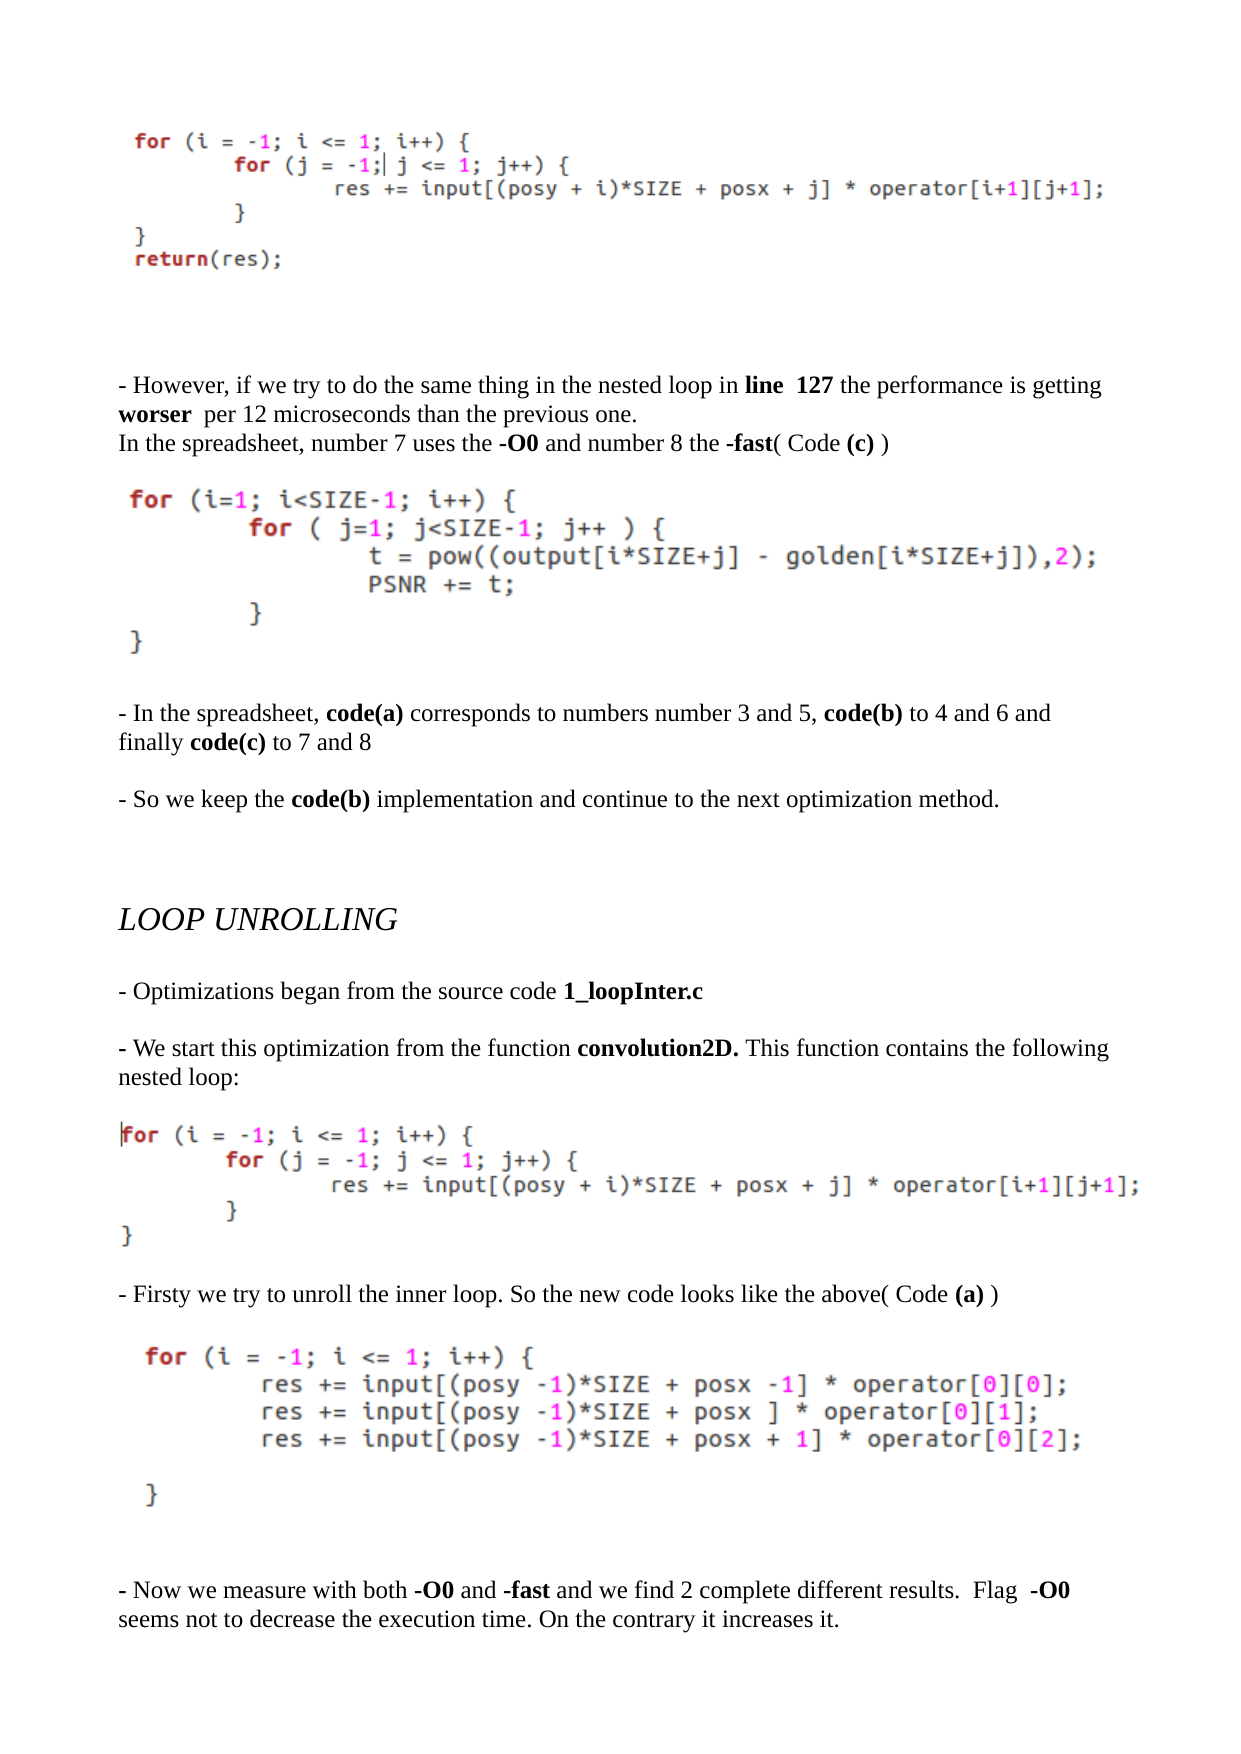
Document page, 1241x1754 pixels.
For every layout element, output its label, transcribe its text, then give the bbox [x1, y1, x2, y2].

text - Optimizations began from the source code 1_loopInter.c [118, 976, 1122, 1004]
picture [118, 485, 1123, 669]
text - We start this optimization from the function convolution2D. This function contains the following nested loop: [118, 1033, 1122, 1091]
text LOOP UNROLLING [118, 899, 1122, 937]
picture [118, 118, 1123, 284]
picture [118, 1336, 1123, 1518]
text - In the spreadsheet, code(a) corresponds to numbers number 3 and 5, code(b) to 4 and 6 and finally code(c) to 7 and 8 [118, 698, 1122, 755]
text - However, if we try to do the same thing in the nested loop in line 127 the performance is getting worser per 12 microseconds than the previous one. [118, 370, 1122, 428]
text In the spreadsheet, number 7 uses the -O0 and number 8 the -fast( Code (c) ) [118, 428, 1122, 456]
text - So we keep the code(b) implementation and continue to the next optimization method. [118, 784, 1122, 813]
picture [92, 1119, 1148, 1251]
text - Firsty we try to unroll the inner loop. So the new code looks like the above( Code (a) ) [118, 1279, 1122, 1308]
text - Now we measure with both -O0 and -fast and we find 2 complete different results. Flag -O0 seems not to decrease the execution time. Οn the contrary it increases it. [118, 1575, 1122, 1632]
